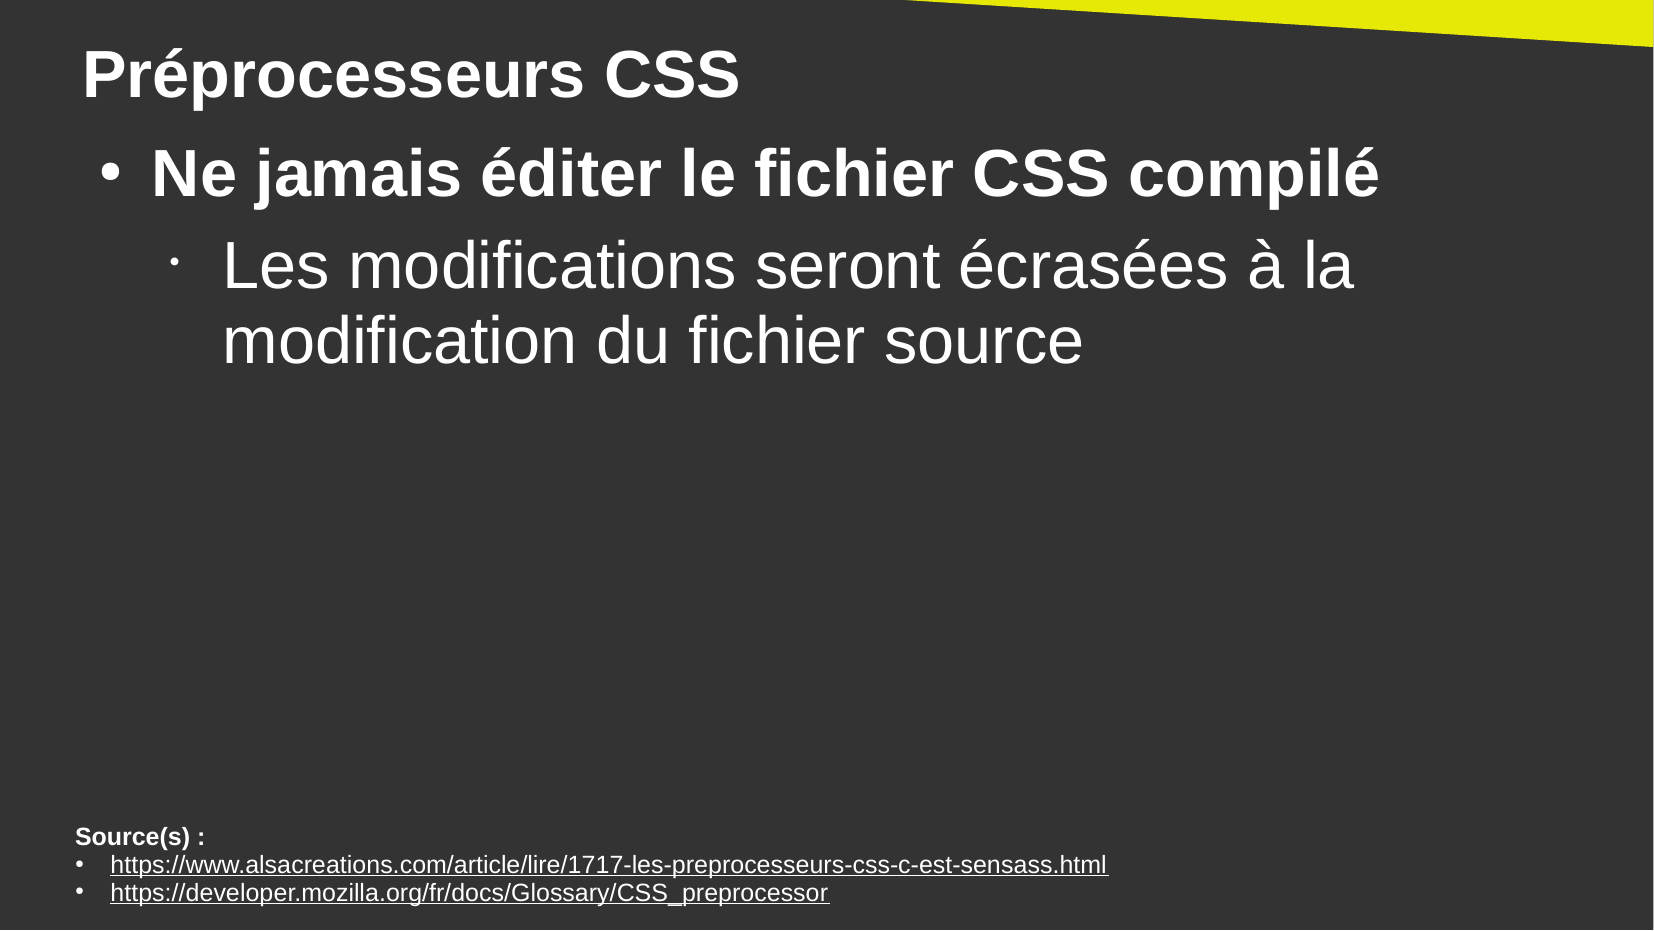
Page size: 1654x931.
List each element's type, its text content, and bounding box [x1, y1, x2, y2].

text_box [904, 0, 1654, 48]
list Ne jamais éditer le fichier CSS compilé Les modifications seront écrasées à la modification du fichier source [80, 135, 1620, 591]
title Préprocesseurs CSS [82, 37, 1571, 114]
text_box Source(s) : https://www.alsacreations.com/article/lire/1717-les-preprocesseurs-css-c-est-sensass.html https://developer.mozilla.org/fr/docs/Glossary/CSS_preprocessor [60, 815, 1546, 929]
